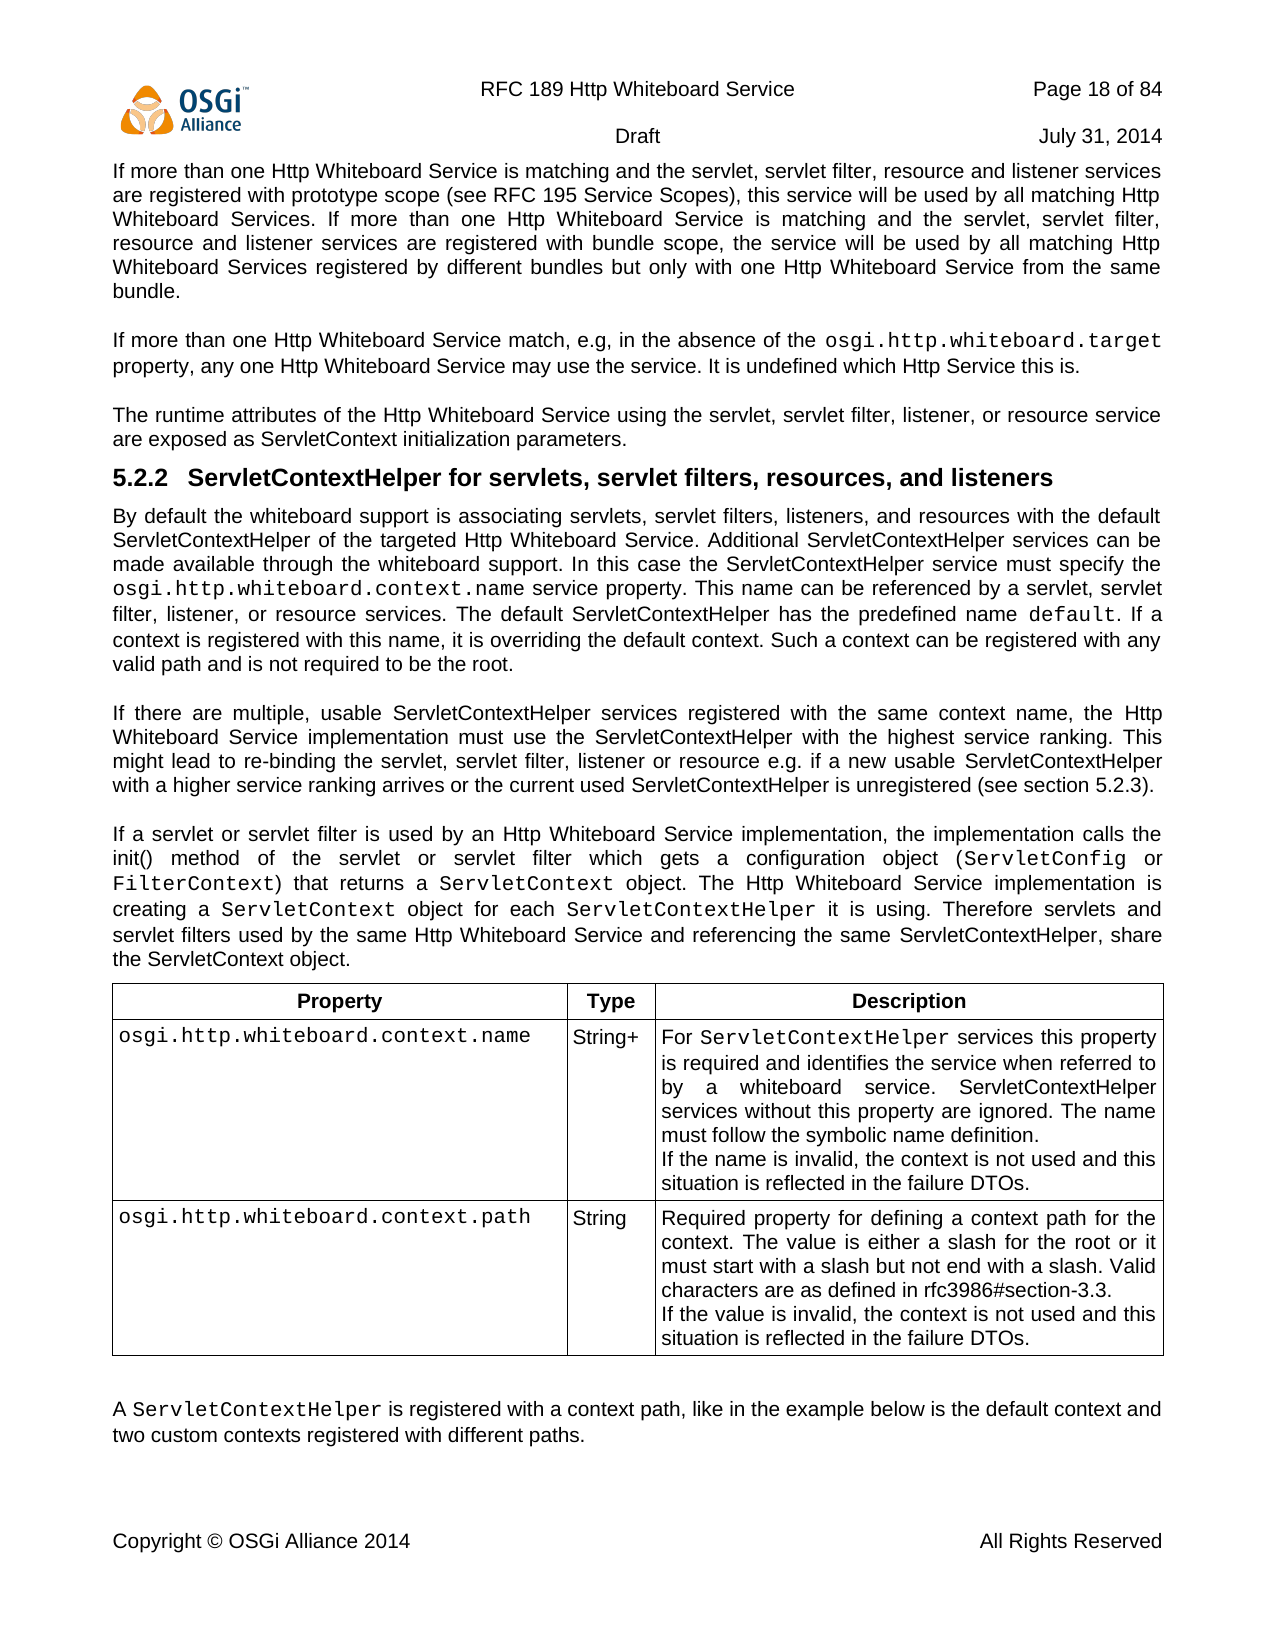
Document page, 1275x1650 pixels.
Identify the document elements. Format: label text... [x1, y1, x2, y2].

text If there are multiple, usable ServletContextHelper services registered with the same context name, the Http Whiteboard Service implementation must use the ServletContextHelper with the highest service ranking. This might lead to re-binding the servlet, servlet filter, listener or resource e.g. if a new usable ServletContextHelper with a higher service ranking arrives or the current used ServletContextHelper is unregistered (see section ). [112, 701, 1162, 796]
table_cell osgi.http.whiteboard.context.path [113, 1201, 567, 1355]
text By default the whiteboard support is associating servlets, servlet filters, listeners, and resources with the default ServletContextHelper of the targeted Http Whiteboard Service. Additional ServletContextHelper services can be made available through the whiteboard support. In this case the ServletContextHelper service must specify the osgi.http.whiteboard.context.name service property. This name can be referenced by a servlet, servlet filter, listener, or resource services. The default ServletContextHelper has the predefined name default. If a context is registered with this name, it is overriding the default context. Such a context can be registered with any valid path and is not required to be the root. [112, 504, 1162, 676]
table_header Type [568, 984, 655, 1019]
table_cell String+ [568, 1020, 655, 1200]
table_cell String [568, 1201, 655, 1355]
subtitle ServletContextHelper for servlets, servlet filters, resources, and listeners [112, 463, 1162, 492]
picture [113, 78, 257, 142]
text If more than one Http Whiteboard Service is matching and the servlet, servlet filter, resource and listener services are registered with prototype scope (see RFC 195 Service Scopes), this service will be used by all matching Http Whiteboard Services. If more than one Http Whiteboard Service is matching and the servlet, servlet filter, resource and listener services are registered with bundle scope, the service will be used by all matching Http Whiteboard Services registered by different bundles but only with one Http Whiteboard Service from the same bundle. [112, 159, 1162, 303]
text A ServletContextHelper is registered with a context path, like in the example below is the default context and two custom contexts registered with different paths. [112, 1397, 1162, 1446]
table_header Property [113, 984, 567, 1019]
table_cell For ServletContextHelper services this property is required and identifies the service when referred to by a whiteboard service. ServletContextHelper services without this property are ignored. The name must follow the symbolic name definition. If the name is invalid, the context is not used and this situation is reflected in the failure DTOs. [656, 1020, 1163, 1200]
table_cell osgi.http.whiteboard.context.name [113, 1020, 567, 1200]
text The runtime attributes of the Http Whiteboard Service using the servlet, servlet filter, listener, or resource service are exposed as ServletContext initialization parameters. [112, 402, 1162, 450]
table_header Description [656, 984, 1163, 1019]
text If more than one Http Whiteboard Service match, e.g, in the absence of the osgi.http.whiteboard.target property, any one Http Whiteboard Service may use the service. It is undefined which Http Service this is. [112, 328, 1162, 377]
text If a servlet or servlet filter is used by an Http Whiteboard Service implementation, the implementation calls the init() method of the servlet or servlet filter which gets a configuration object (ServletConfig or FilterContext) that returns a ServletContext object. The Http Whiteboard Service implementation is creating a ServletContext object for each ServletContextHelper it is using. Therefore servlets and servlet filters used by the same Http Whiteboard Service and referencing the same ServletContextHelper, share the ServletContext object. [112, 821, 1162, 971]
table_cell Required property for defining a context path for the context. The value is either a slash for the root or it must start with a slash but not end with a slash. Valid characters are as defined in rfc3986#section-3.3. If the value is invalid, the context is not used and this situation is reflected in the failure DTOs. [656, 1201, 1163, 1355]
